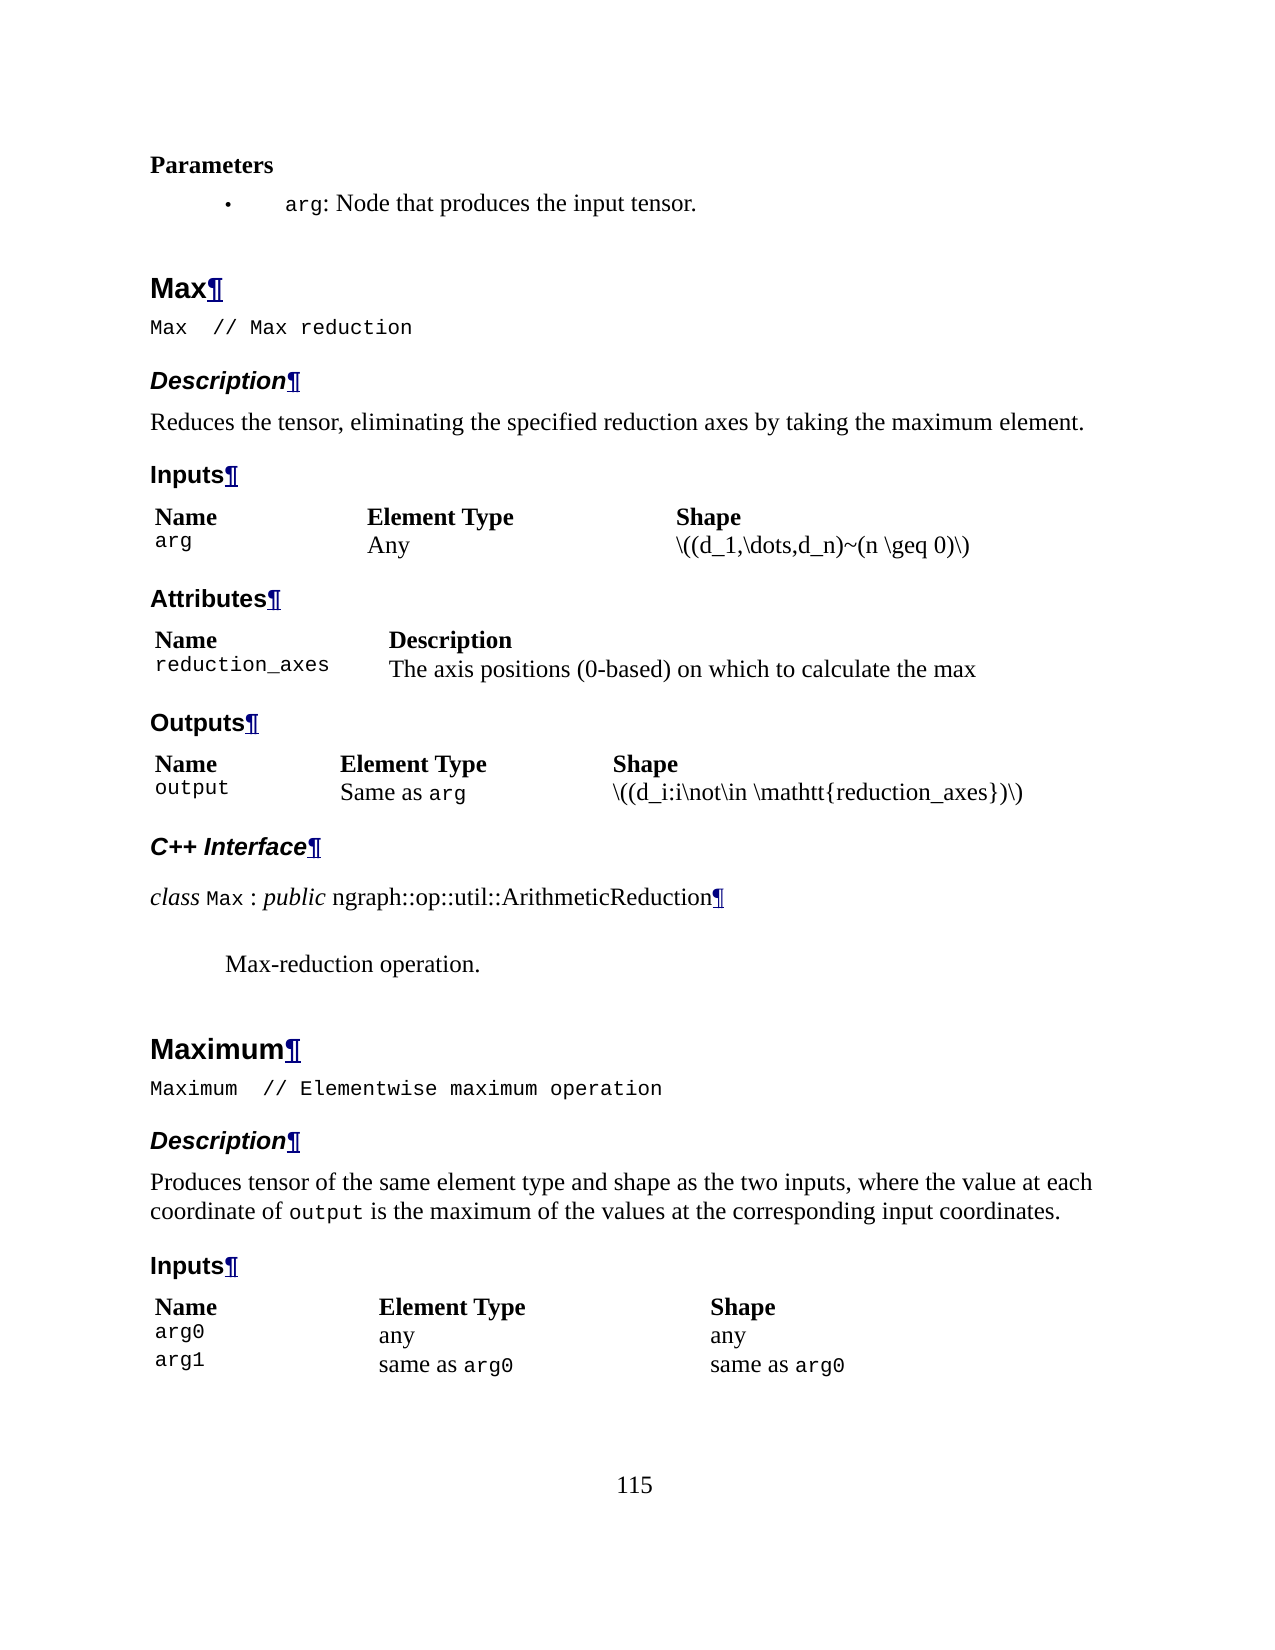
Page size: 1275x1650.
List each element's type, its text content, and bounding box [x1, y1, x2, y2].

list arg: Node that produces the input tensor. [225, 188, 1125, 217]
subtitle Max¶ [150, 271, 1125, 304]
table_header Name [150, 625, 384, 654]
text Reduces the tensor, eliminating the specified reduction axes by taking the maximum element. [150, 407, 1125, 436]
table_cell reduction_axes [150, 654, 384, 683]
table_cell arg0 [150, 1321, 374, 1349]
table_header Shape [706, 1292, 1125, 1321]
table_header Name [150, 1292, 374, 1321]
subtitle C++ Interface¶ [150, 832, 1125, 861]
table_cell arg [150, 530, 362, 559]
table_cell same as arg0 [706, 1349, 1125, 1379]
text Max-reduction operation. [225, 949, 1125, 978]
text Max // Max reduction [150, 317, 1125, 341]
text class Max : public ngraph::op::util::ArithmeticReduction¶ [150, 882, 1125, 940]
table_cell output [150, 778, 335, 807]
table_cell \((d_i:i\not\in \mathtt{reduction_axes})\) [608, 778, 1125, 807]
subtitle Maximum¶ [150, 1032, 1125, 1065]
table_header Shape [671, 502, 1125, 530]
text Produces tensor of the same element type and shape as the two inputs, where the value at each coordinate of output is the maximum of the values at the corresponding input coordinates. [150, 1167, 1125, 1226]
table_header Name [150, 502, 362, 530]
table_cell any [374, 1321, 706, 1349]
table_cell any [706, 1321, 1125, 1349]
table_header Element Type [374, 1292, 706, 1321]
table_header Name [150, 749, 335, 777]
table_cell Same as arg [335, 778, 608, 807]
table_cell same as arg0 [374, 1349, 706, 1379]
subtitle Outputs¶ [150, 708, 1125, 736]
subtitle Description¶ [150, 1126, 1125, 1155]
table_cell The axis positions (0-based) on which to calculate the max [384, 654, 1125, 683]
subtitle Attributes¶ [150, 584, 1125, 613]
table_header Element Type [362, 502, 671, 530]
table_cell \((d_1,\dots,d_n)~(n \geq 0)\) [671, 530, 1125, 559]
table_header Shape [608, 749, 1125, 777]
subtitle Description¶ [150, 366, 1125, 394]
table_header Element Type [335, 749, 608, 777]
subtitle Inputs¶ [150, 1251, 1125, 1279]
table_cell arg1 [150, 1349, 374, 1379]
subtitle Inputs¶ [150, 461, 1125, 489]
text Parameters [150, 150, 1125, 179]
table_header Description [384, 625, 1125, 654]
text Maximum // Elementwise maximum operation [150, 1078, 1125, 1101]
table_cell Any [362, 530, 671, 559]
